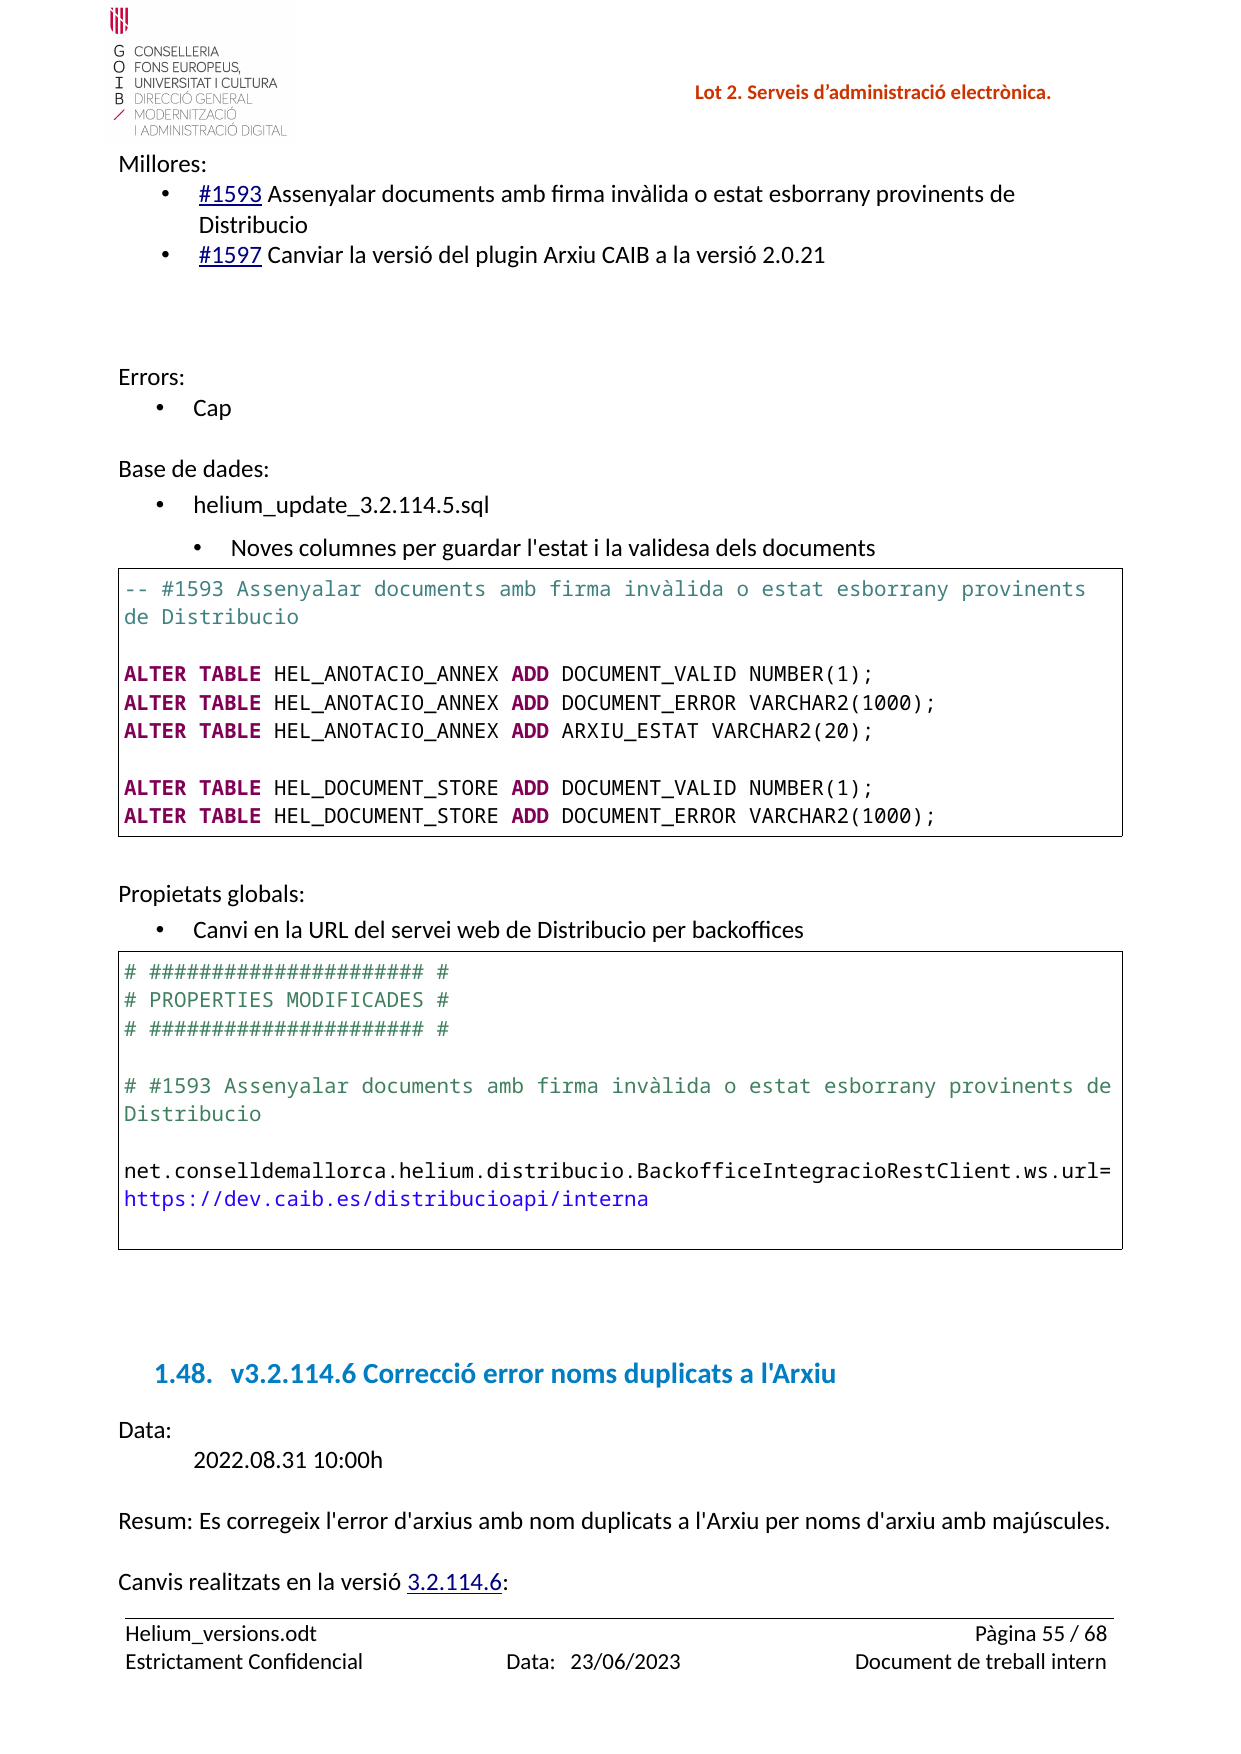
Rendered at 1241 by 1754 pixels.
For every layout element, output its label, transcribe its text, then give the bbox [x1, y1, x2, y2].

text Data: [118, 1414, 1122, 1444]
list Noves columnes per guardar l'estat i la validesa dels documents [193, 532, 1122, 562]
text Errors: [118, 361, 1122, 392]
table_header # ###################### # # PROPERTIES MODIFICADES # # ###################### # # #1593 Assenyalar documents amb firma invàlida o estat esborrany provinents de Distribucio net.conselldemallorca.helium.distribucio.BackofficeIntegracioRestClient.ws.url=https://dev.caib.es/distribucioapi/interna [119, 952, 1122, 1249]
text Base de dades: [118, 453, 1122, 483]
text 2022.08.31 10:00h [118, 1444, 1122, 1475]
list helium_update_3.2.114.5.sql [156, 489, 1122, 520]
text Resum: Es corregeix l'error d'arxius amb nom duplicats a l'Arxiu per noms d'arxiu amb majúscules. [118, 1506, 1122, 1536]
text Canvis realitzats en la versió 3.2.114.6: [118, 1567, 1122, 1597]
list Cap [156, 392, 1122, 422]
table_header -- #1593 Assenyalar documents amb firma invàlida o estat esborrany provinents de Distribucio ALTER TABLE HEL_ANOTACIO_ANNEX ADD DOCUMENT_VALID NUMBER(1); ALTER TABLE HEL_ANOTACIO_ANNEX ADD DOCUMENT_ERROR VARCHAR2(1000); ALTER TABLE HEL_ANOTACIO_ANNEX ADD ARXIU_ESTAT VARCHAR2(20); ALTER TABLE HEL_DOCUMENT_STORE ADD DOCUMENT_VALID NUMBER(1); ALTER TABLE HEL_DOCUMENT_STORE ADD DOCUMENT_ERROR VARCHAR2(1000); [119, 569, 1122, 836]
list #1593 Assenyalar documents amb firma invàlida o estat esborrany provinents de Distribucio [161, 178, 1122, 239]
text Propietats globals: [118, 878, 1122, 909]
text Millores: [118, 148, 1122, 178]
list Canvi en la URL del servei web de Distribucio per backoffices [156, 915, 1122, 945]
picture [100, 0, 297, 144]
subtitle v3.2.114.6 Correcció error noms duplicats a l'Arxiu [153, 1355, 1122, 1390]
list #1597 Canviar la versió del plugin Arxiu CAIB a la versió 2.0.21 [161, 239, 1122, 270]
